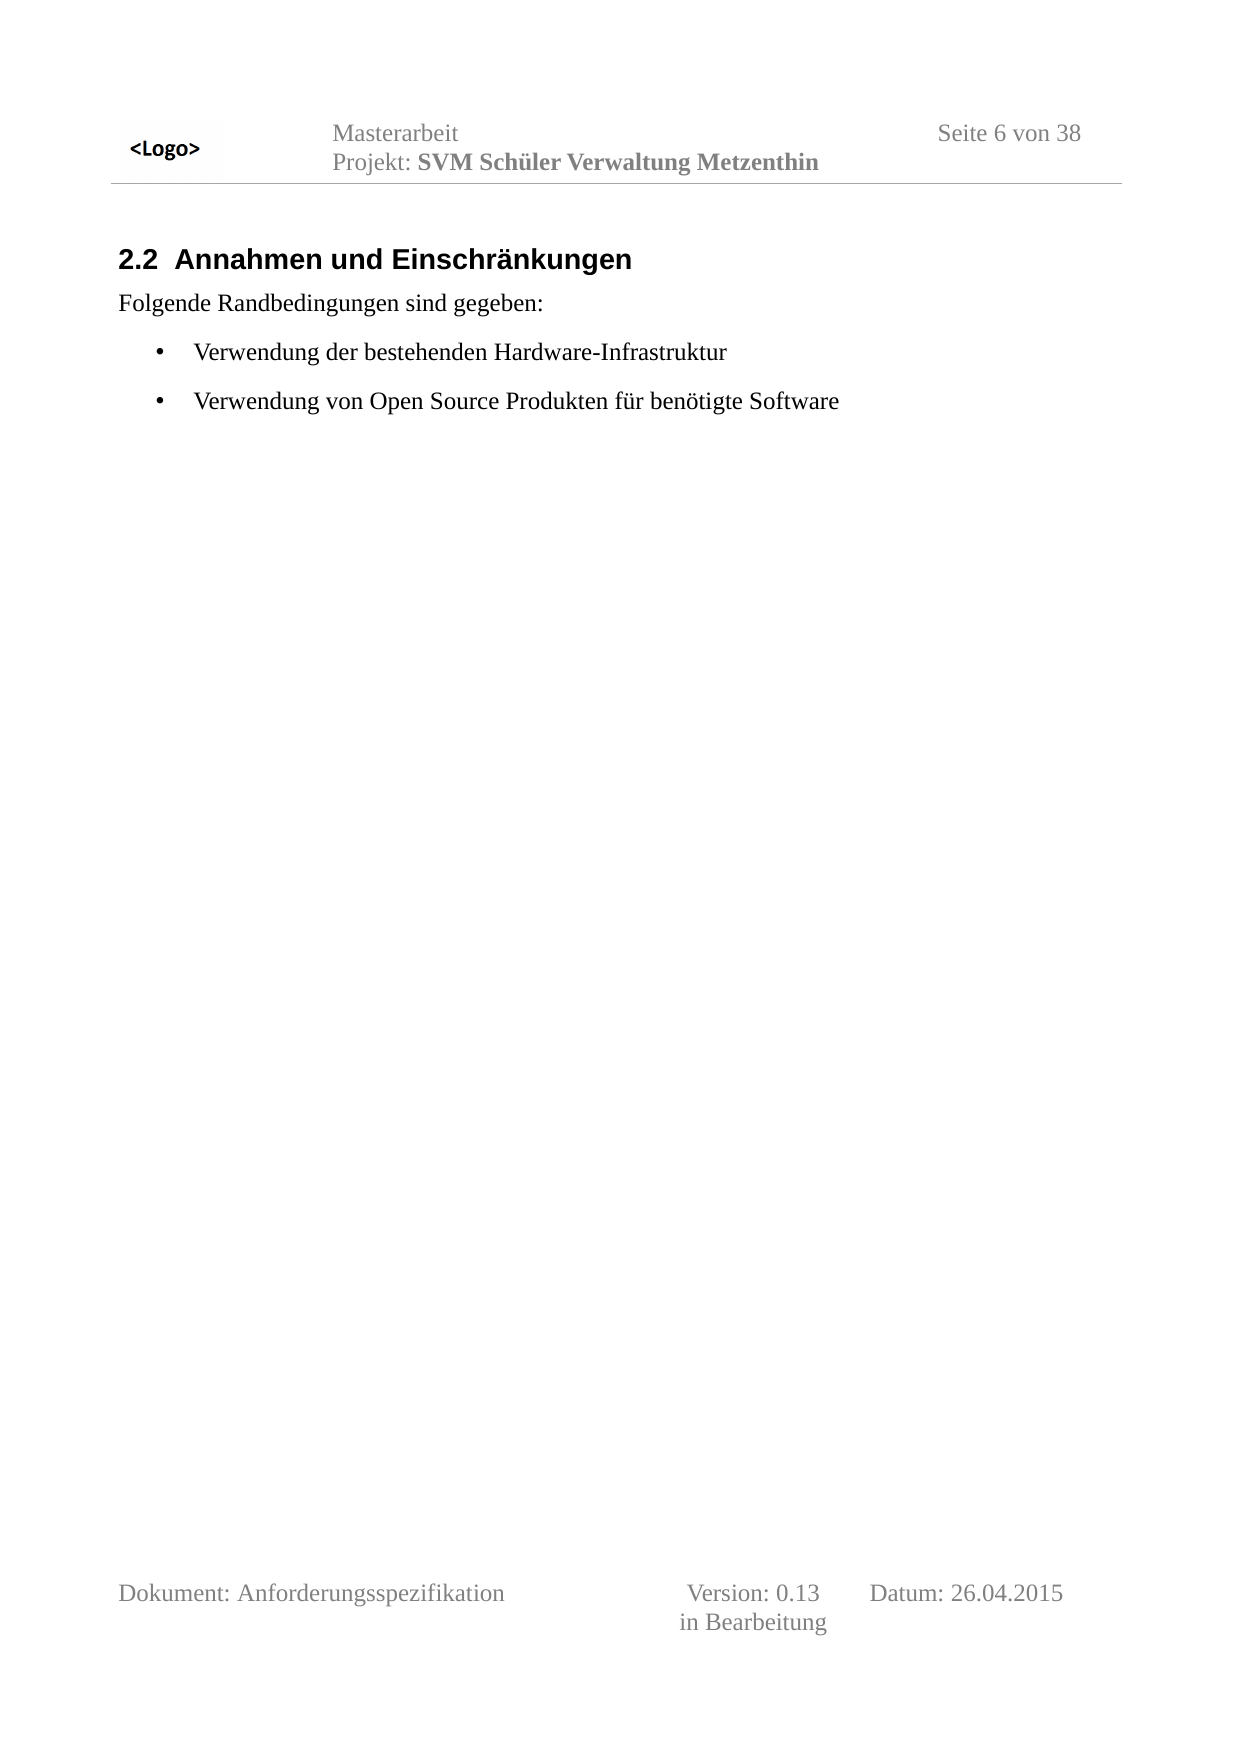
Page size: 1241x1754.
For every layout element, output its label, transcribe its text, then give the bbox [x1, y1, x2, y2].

list Verwendung der bestehenden Hardware-Infrastruktur [156, 337, 1122, 366]
subtitle Annahmen und Einschränkungen [118, 242, 1122, 276]
text Folgende Randbedingungen sind gegeben: [118, 288, 1122, 317]
list Verwendung von Open Source Produkten für benötigte Software [156, 386, 1122, 415]
picture [118, 118, 224, 183]
